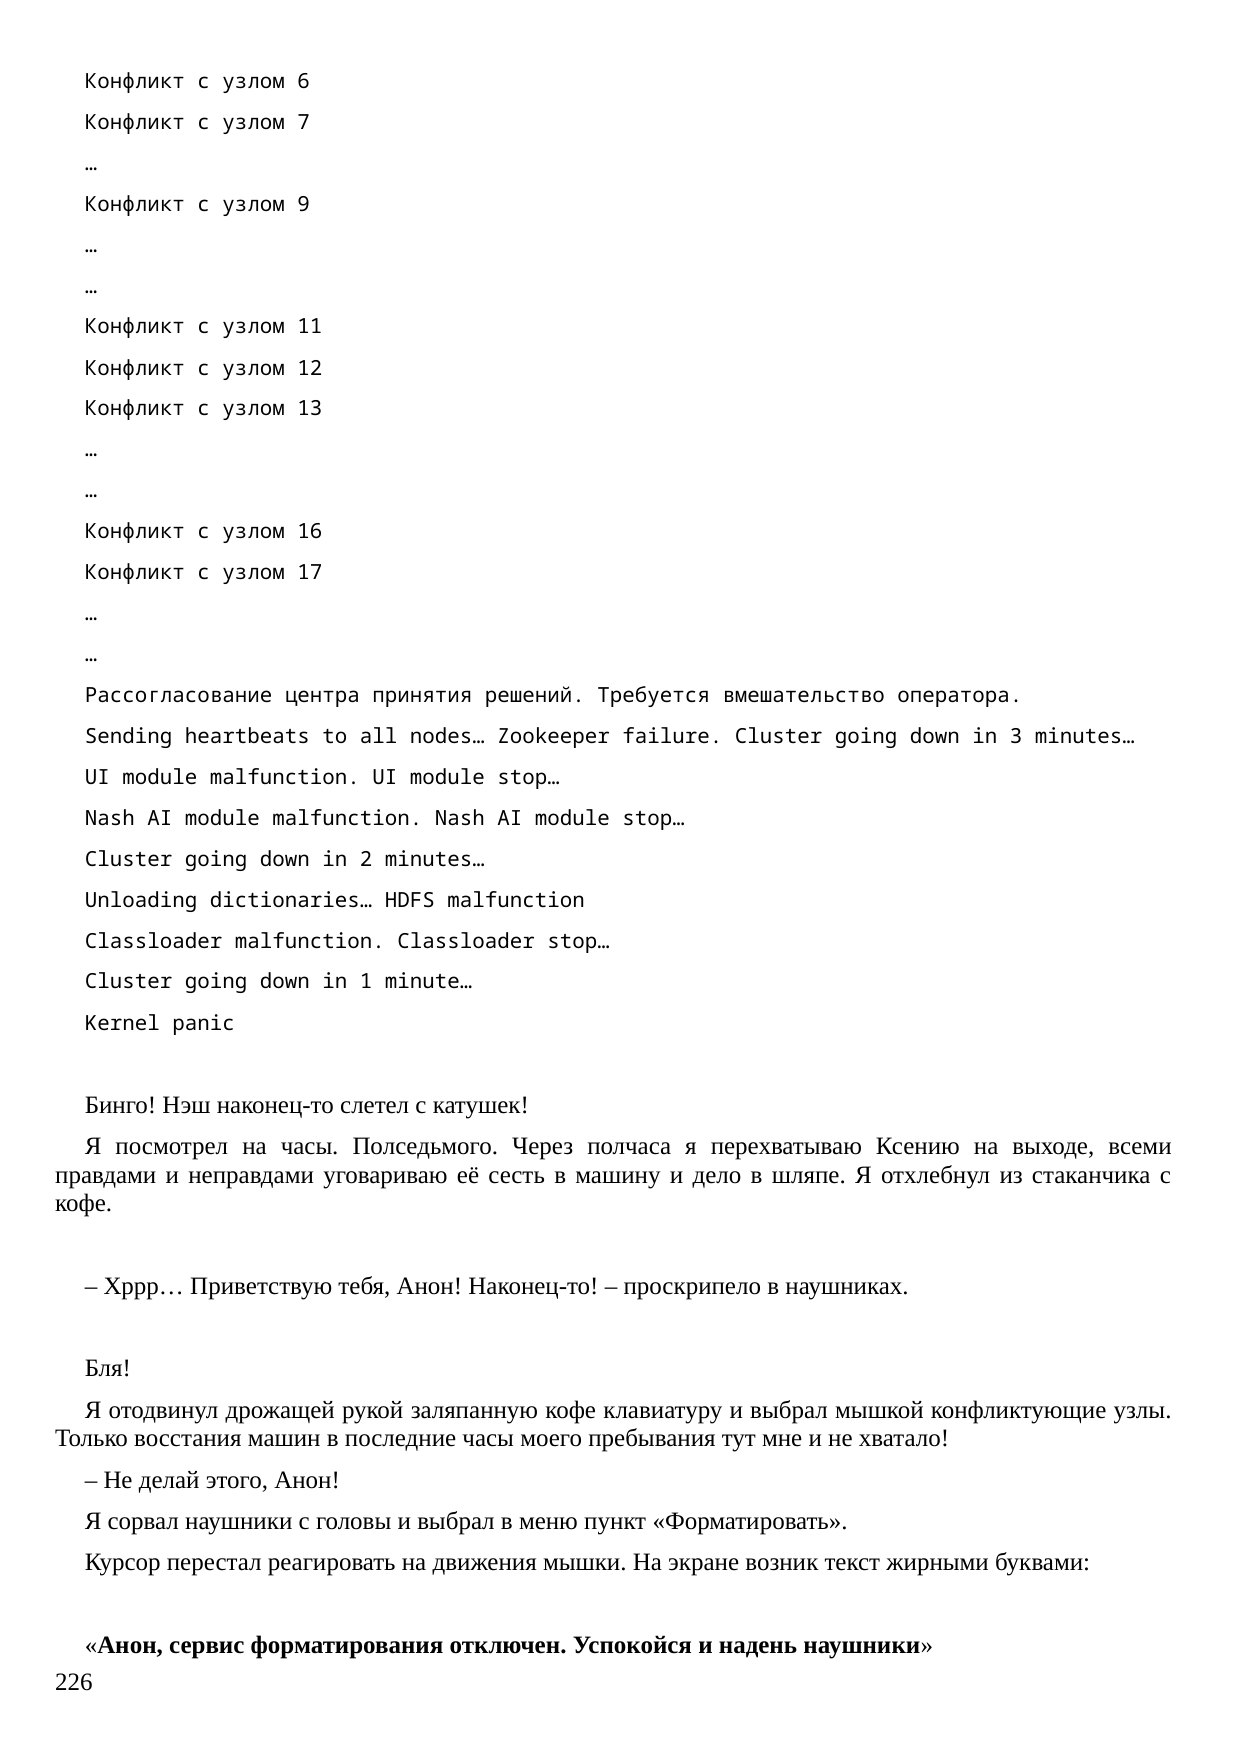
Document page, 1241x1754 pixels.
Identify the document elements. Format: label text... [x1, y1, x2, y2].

text Конфликт с узлом 6 [55, 66, 1173, 94]
text Cluster going down in 2 minutes… [55, 844, 1173, 872]
text … [55, 598, 1173, 627]
text Я отодвинул дрожащей рукой заляпанную кофе клавиатуру и выбрал мышкой конфликтующие узлы. Только восстания машин в последние часы моего пребывания тут мне и не хватало! [55, 1395, 1173, 1452]
text – Хррр… Приветствую тебя, Анон! Наконец-то! – проскрипело в наушниках. [55, 1271, 1173, 1300]
text Я посмотрел на часы. Полседьмого. Через полчаса я перехватываю Ксению на выходе, всеми правдами и неправдами уговариваю её сесть в машину и дело в шляпе. Я отхлебнул из стаканчика с кофе. [55, 1131, 1173, 1217]
text Unloading dictionaries… HDFS malfunction [55, 885, 1173, 913]
text Конфликт с узлом 17 [55, 557, 1173, 586]
text Бля! [55, 1353, 1173, 1382]
text «Анон, сервис форматирования отключен. Успокойся и надень наушники» [55, 1630, 1173, 1658]
text … [55, 230, 1173, 258]
text … [55, 639, 1173, 668]
text Конфликт с узлом 16 [55, 516, 1173, 545]
text Рассогласование центра принятия решений. Требуется вмешательство оператора. [55, 680, 1173, 708]
text … [55, 271, 1173, 299]
text Nash AI module malfunction. Nash AI module stop… [55, 803, 1173, 831]
text Конфликт с узлом 9 [55, 189, 1173, 217]
text Конфликт с узлом 13 [55, 393, 1173, 422]
text – Не делай этого, Анон! [55, 1465, 1173, 1493]
text Конфликт с узлом 12 [55, 353, 1173, 381]
text Бинго! Нэш наконец-то слетел с катушек! [55, 1090, 1173, 1118]
text … [55, 475, 1173, 504]
text Cluster going down in 1 minute… [55, 967, 1173, 995]
text Конфликт с узлом 11 [55, 312, 1173, 340]
text Sending heartbeats to all nodes… Zookeeper failure. Cluster going down in 3 minutes… [55, 721, 1173, 749]
text … [55, 434, 1173, 463]
text Я сорвал наушники с головы и выбрал в меню пункт «Форматировать». [55, 1506, 1173, 1535]
text Конфликт с узлом 7 [55, 107, 1173, 135]
text UI module malfunction. UI module stop… [55, 762, 1173, 790]
text Курсор перестал реагировать на движения мышки. На экране возник текст жирными буквами: [55, 1547, 1173, 1576]
text … [55, 148, 1173, 176]
text Kernel panic [55, 1008, 1173, 1036]
text Classloader malfunction. Classloader stop… [55, 926, 1173, 954]
